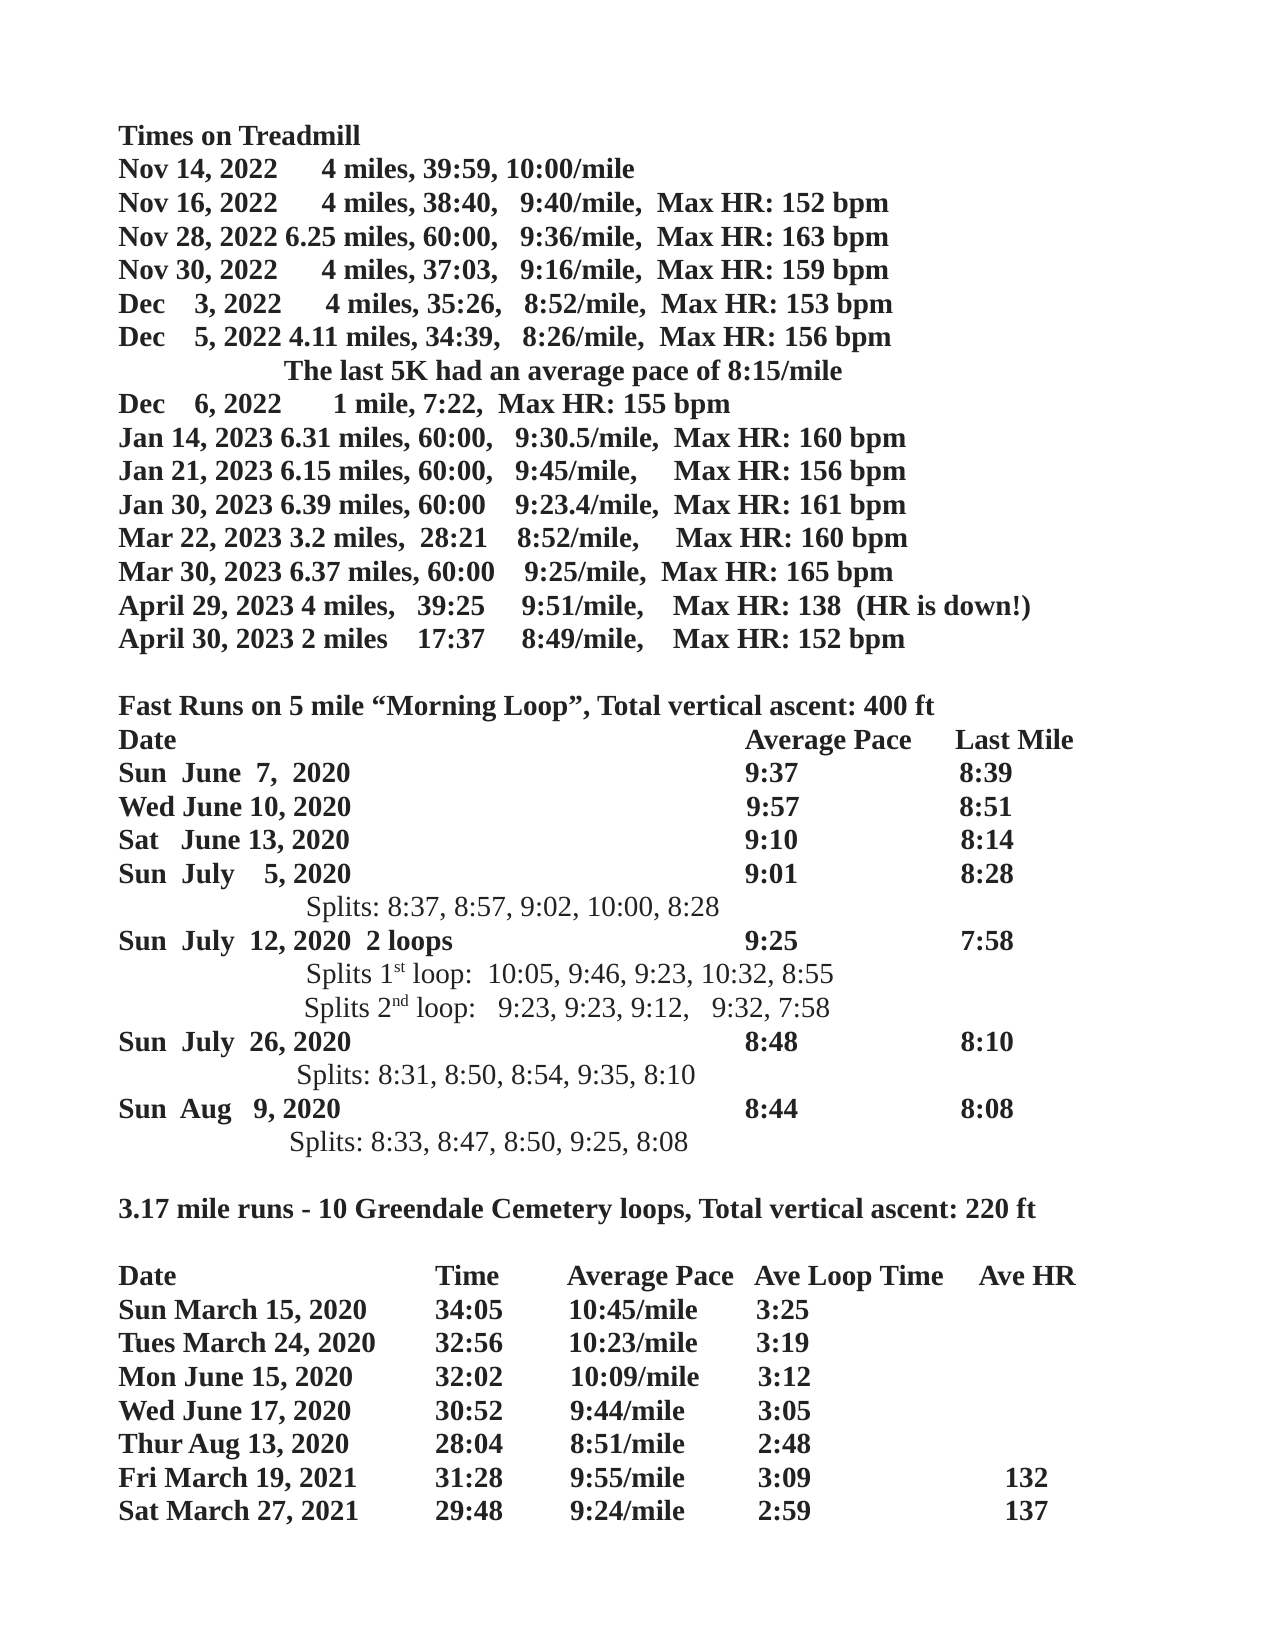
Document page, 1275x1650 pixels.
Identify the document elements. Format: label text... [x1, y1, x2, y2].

text Date Time Average Pace Ave Loop Time Ave HR [118, 1258, 1161, 1292]
text Mon June 15, 2020 32:02 10:09/mile 3:12 [118, 1359, 1161, 1393]
text Nov 30, 2022 4 miles, 37:03, 9:16/mile, Max HR: 159 bpm [118, 252, 1161, 286]
text Nov 14, 2022 4 miles, 39:59, 10:00/mile [118, 152, 1161, 185]
text Sun Aug 9, 2020 8:44 8:08 Splits: 8:33, 8:47, 8:50, 9:25, 8:08 [118, 1091, 1161, 1158]
text Wed June 10, 2020 9:57 8:51 [118, 789, 1161, 822]
text The last 5K had an average pace of 8:15/mile [118, 353, 1161, 386]
text Sun March 15, 2020 34:05 10:45/mile 3:25 [118, 1292, 1161, 1326]
text Sat June 13, 2020 9:10 8:14 Sun July 5, 2020 9:01 8:28 Splits: 8:37, 8:57, 9:02, 10:00, 8:28 Sun July 12, 2020 2 loops 9:25 7:58 Splits 1st loop: 10:05, 9:46, 9:23, 10:32, 8:55 [118, 822, 1161, 990]
text Jan 21, 2023 6.15 miles, 60:00, 9:45/mile, Max HR: 156 bpm [118, 453, 1161, 487]
text Jan 30, 2023 6.39 miles, 60:00 9:23.4/mile, Max HR: 161 bpm [118, 487, 1161, 521]
text Dec 3, 2022 4 miles, 35:26, 8:52/mile, Max HR: 153 bpm [118, 286, 1161, 319]
text Sun July 26, 2020 8:48 8:10 Splits: 8:31, 8:50, 8:54, 9:35, 8:10 [118, 1024, 1161, 1091]
text Fast Runs on 5 mile “Morning Loop”, Total vertical ascent: 400 ft [118, 688, 1161, 722]
text Wed June 17, 2020 30:52 9:44/mile 3:05 [118, 1393, 1161, 1426]
list 3.17 mile runs - 10 Greendale Cemetery loops, Total vertical ascent: 220 ft [118, 1191, 1161, 1225]
text Sat March 27, 2021 29:48 9:24/mile 2:59 137 [118, 1493, 1161, 1527]
text April 30, 2023 2 miles 17:37 8:49/mile, Max HR: 152 bpm [118, 621, 1161, 655]
text Times on Treadmill [118, 118, 1161, 152]
text Dec 6, 2022 1 mile, 7:22, Max HR: 155 bpm [118, 386, 1161, 420]
text Mar 22, 2023 3.2 miles, 28:21 8:52/mile, Max HR: 160 bpm [118, 521, 1161, 554]
text Tues March 24, 2020 32:56 10:23/mile 3:19 [118, 1326, 1161, 1359]
text Date Average Pace Last Mile [118, 722, 1161, 755]
text Mar 30, 2023 6.37 miles, 60:00 9:25/mile, Max HR: 165 bpm [118, 554, 1161, 588]
text Dec 5, 2022 4.11 miles, 34:39, 8:26/mile, Max HR: 156 bpm [118, 319, 1161, 353]
text Nov 28, 2022 6.25 miles, 60:00, 9:36/mile, Max HR: 163 bpm [118, 219, 1161, 252]
text Jan 14, 2023 6.31 miles, 60:00, 9:30.5/mile, Max HR: 160 bpm [118, 420, 1161, 453]
text Thur Aug 13, 2020 28:04 8:51/mile 2:48 [118, 1426, 1161, 1460]
text Sun June 7, 2020 9:37 8:39 [118, 755, 1161, 789]
text April 29, 2023 4 miles, 39:25 9:51/mile, Max HR: 138 (HR is down!) [118, 588, 1161, 621]
text Nov 16, 2022 4 miles, 38:40, 9:40/mile, Max HR: 152 bpm [118, 185, 1161, 219]
text Fri March 19, 2021 31:28 9:55/mile 3:09 132 [118, 1460, 1161, 1493]
text Splits 2nd loop: 9:23, 9:23, 9:12, 9:32, 7:58 [118, 990, 1161, 1024]
